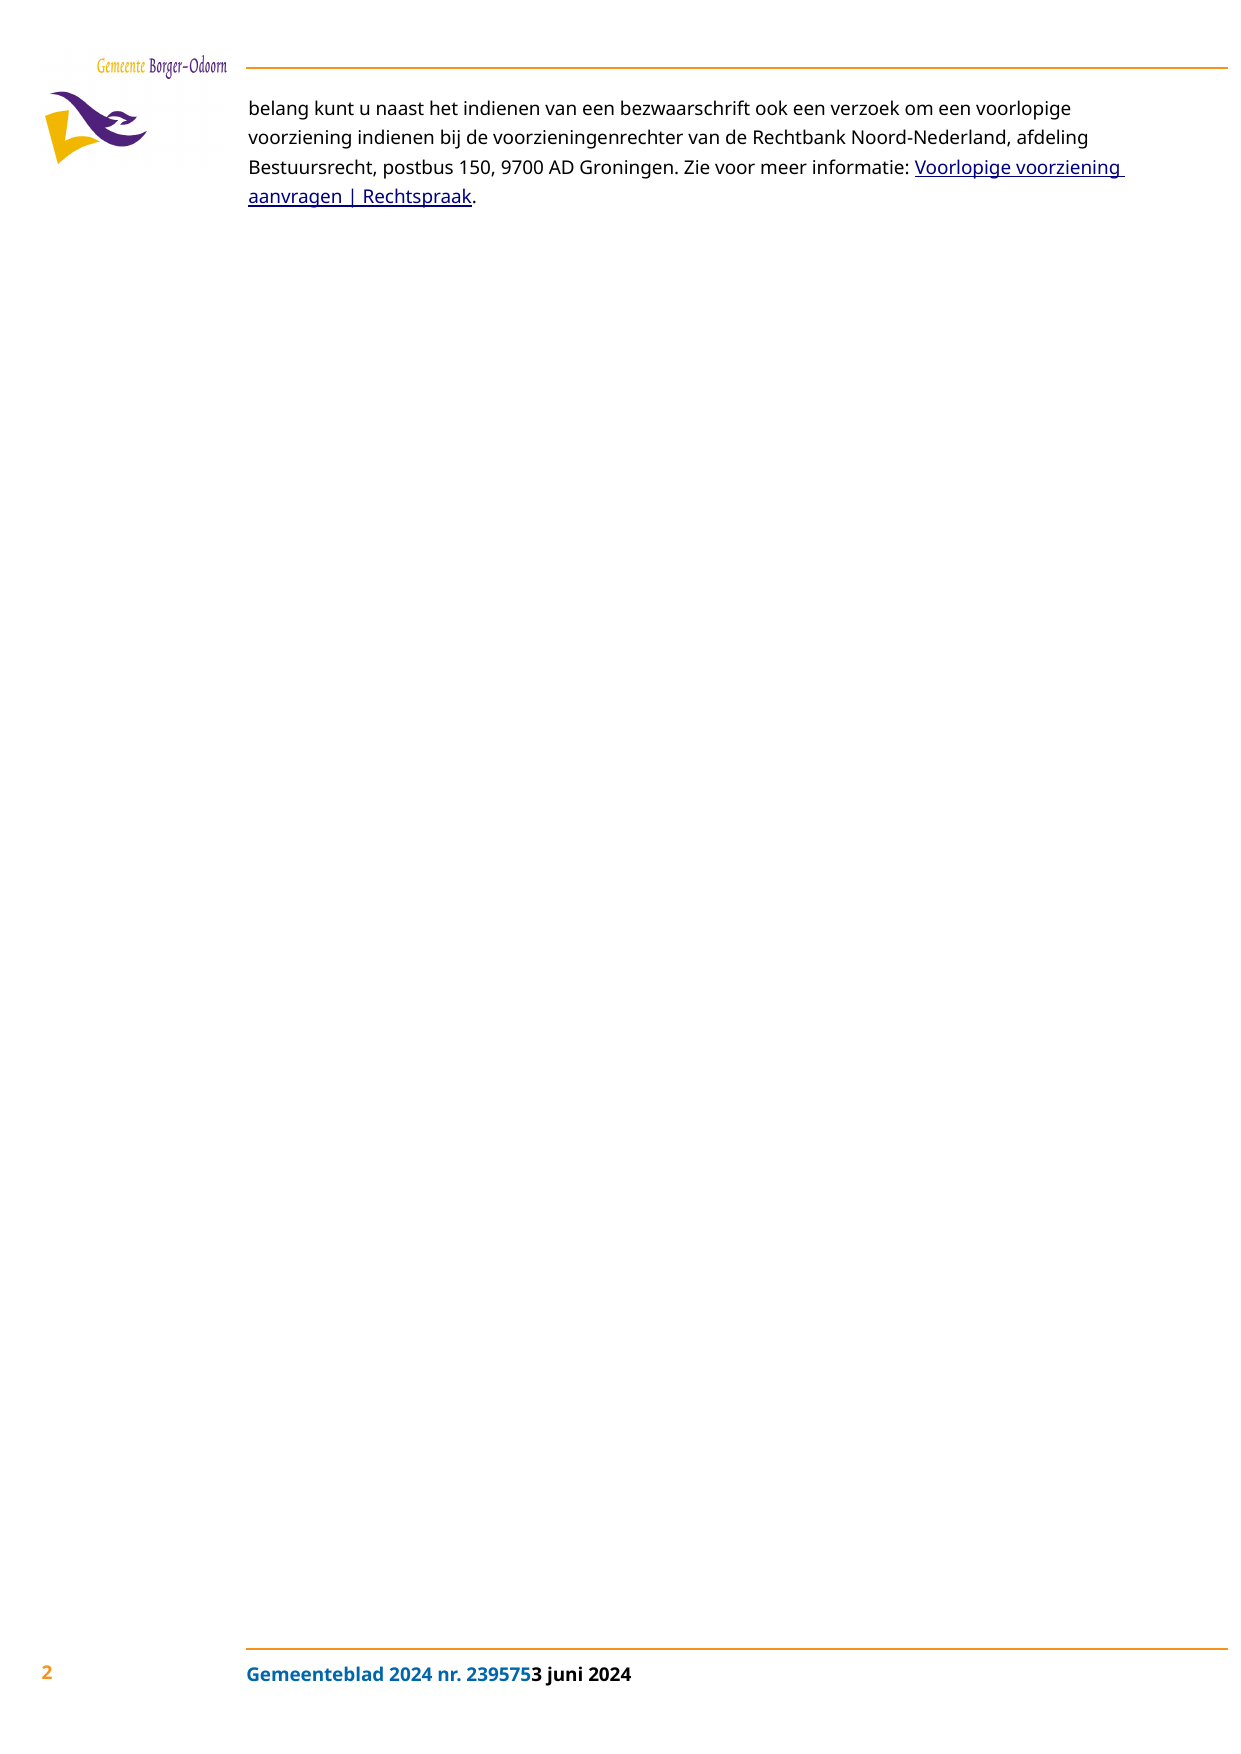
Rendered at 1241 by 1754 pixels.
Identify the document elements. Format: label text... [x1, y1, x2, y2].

text belang kunt u naast het indienen van een bezwaarschrift ook een verzoek om een voorlopige voorziening indienen bij de voorzieningenrechter van de Rechtbank Noord-Nederland, afdeling Bestuursrecht, postbus 150, 9700 AD Groningen. Zie voor meer informatie: Voorlopige voorziening aanvragen | Rechtspraak. [248, 95, 1152, 209]
picture [41, 47, 231, 172]
